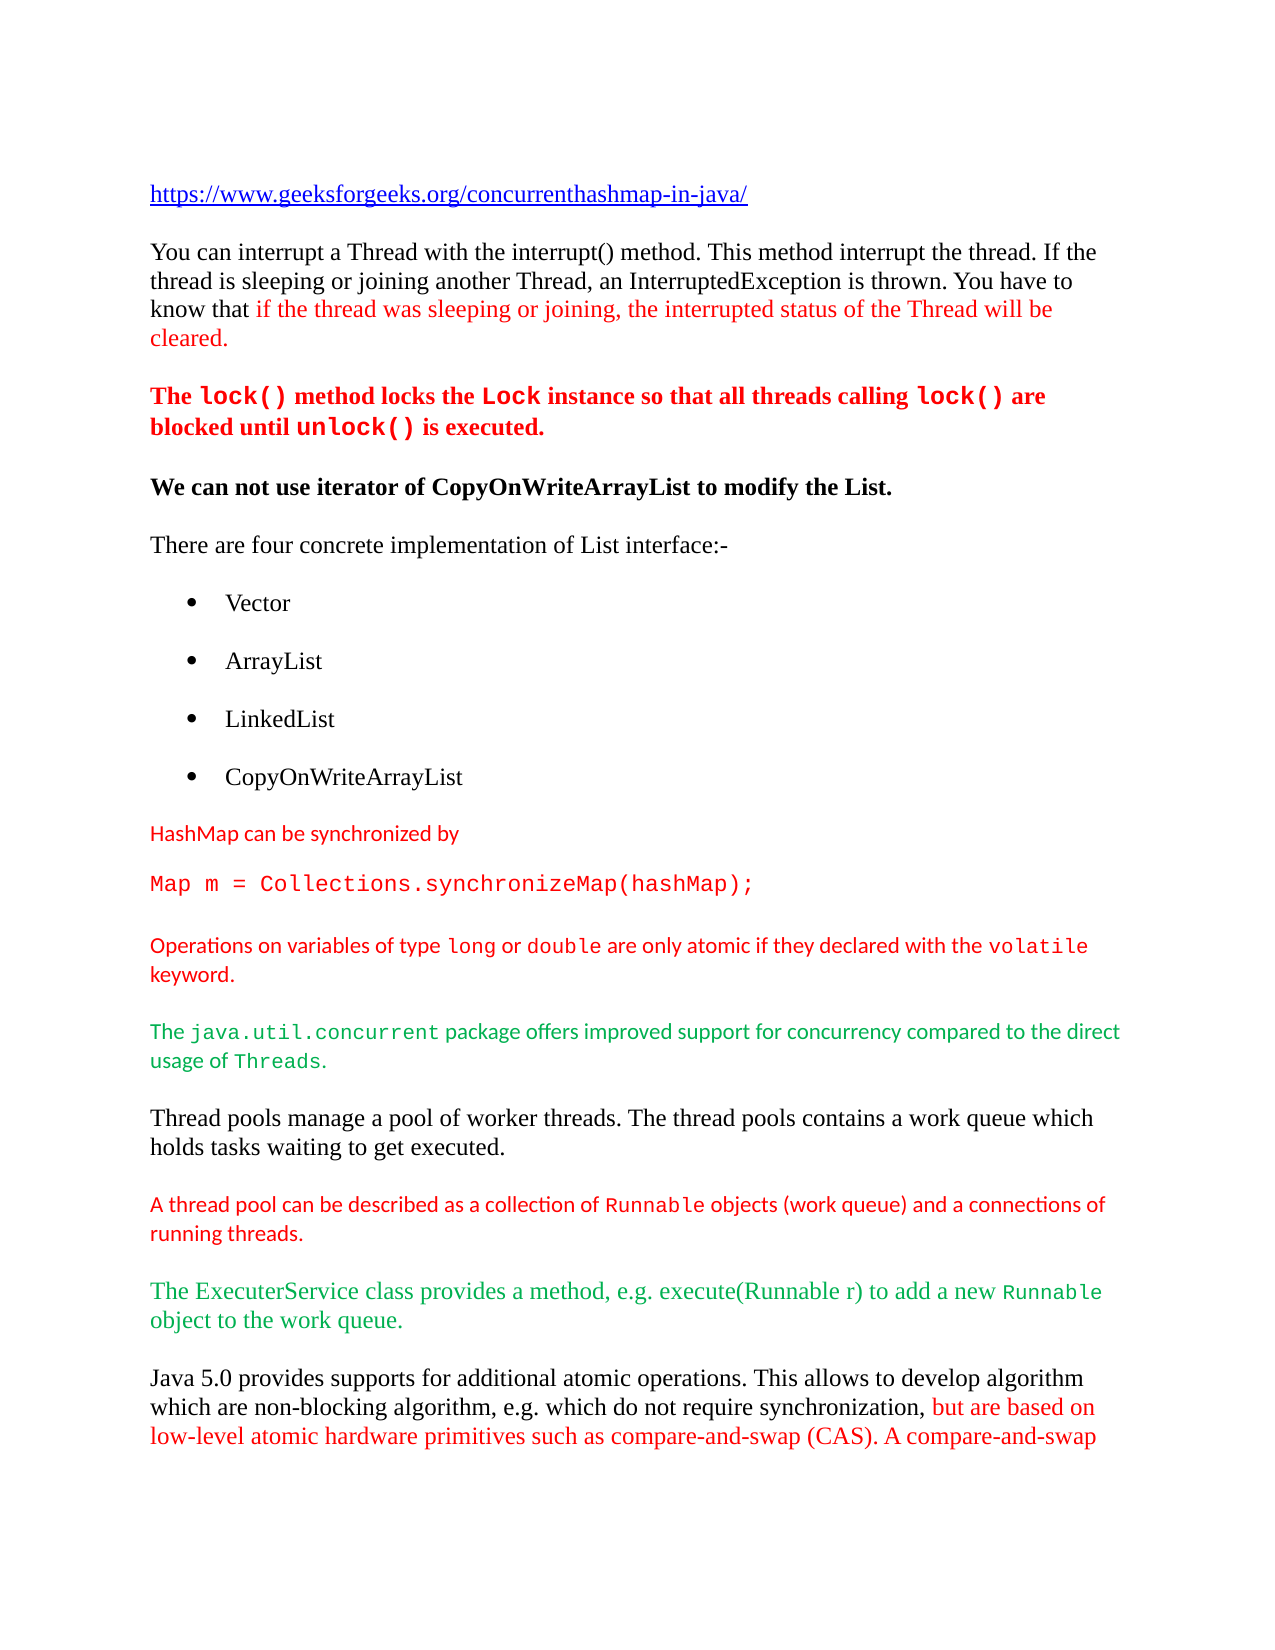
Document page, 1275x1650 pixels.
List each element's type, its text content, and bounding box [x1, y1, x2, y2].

text We can not use iterator of CopyOnWriteArrayList to modify the List. [150, 472, 1125, 501]
text https://www.geeksforgeeks.org/concurrenthashmap-in-java/ [150, 179, 1125, 208]
list CopyOnWriteArrayList [187, 762, 1125, 790]
text You can interrupt a Thread with the interrupt() method. This method interrupt the thread. If the thread is sleeping or joining another Thread, an InterruptedException is thrown. You have to know that if the thread was sleeping or joining, the interrupted status of the Thread will be cleared. [150, 237, 1125, 352]
text HashMap can be synchronized by [150, 819, 1125, 848]
list LinkedList [187, 704, 1125, 732]
text The ExecuterService class provides a method, e.g. execute(Runnable r) to add a new Runnable object to the work queue. [150, 1276, 1125, 1334]
list ArrayList [187, 646, 1125, 674]
subtitle A thread pool can be described as a collection of Runnable objects (work queue) and a connections of running threads. [150, 1190, 1125, 1247]
subtitle Operations on variables of type long or double are only atomic if they declared with the volatile keyword. [150, 932, 1125, 988]
text Java 5.0 provides supports for additional atomic operations. This allows to develop algorithm which are non-blocking algorithm, e.g. which do not require synchronization, but are based on low-level atomic hardware primitives such as compare-and-swap (CAS). A compare-and-swap [150, 1363, 1125, 1450]
text There are four concrete implementation of List interface:- [150, 530, 1125, 559]
subtitle The java.util.concurrent package offers improved support for concurrency compared to the direct usage of Threads. [150, 1017, 1125, 1074]
text Thread pools manage a pool of worker threads. The thread pools contains a work queue which holds tasks waiting to get executed. [150, 1103, 1125, 1161]
text Map m = Collections.synchronizeMap(hashMap); [150, 873, 1125, 898]
text The lock() method locks the Lock instance so that all threads calling lock() are blocked until unlock() is executed. [150, 381, 1125, 443]
list Vector [187, 588, 1125, 617]
